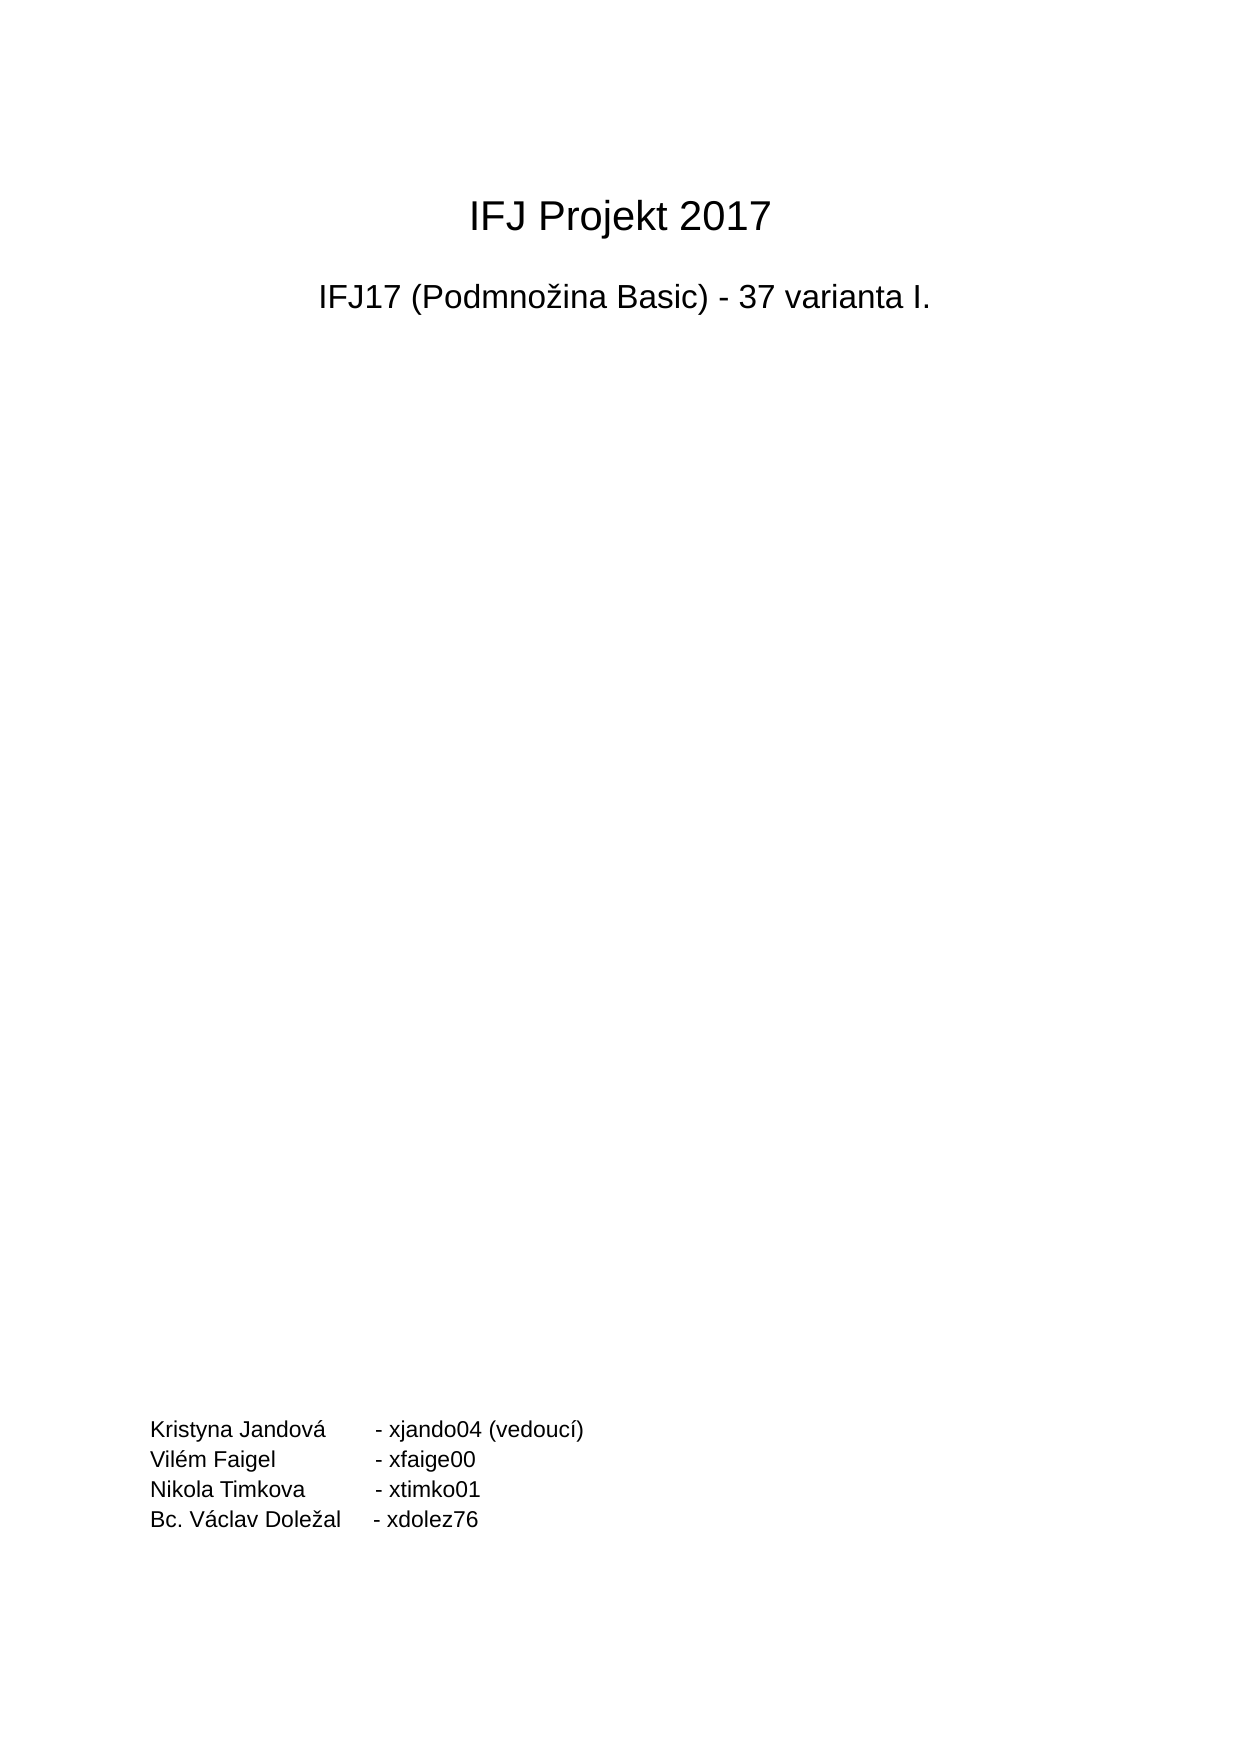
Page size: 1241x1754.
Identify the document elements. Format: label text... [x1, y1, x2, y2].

text Vilém Faigel - xfaige00 [150, 1446, 1090, 1472]
subtitle IFJ17 (Podmnožina Basic) - 37 varianta I. [150, 277, 1090, 316]
text Nikola Timkova - xtimko01 [150, 1476, 1090, 1502]
text Kristyna Jandová - xjando04 (vedoucí) [150, 1416, 1090, 1442]
subtitle IFJ Projekt 2017 [150, 192, 1090, 239]
text Bc. Václav Doležal - xdolez76 [150, 1506, 1090, 1532]
